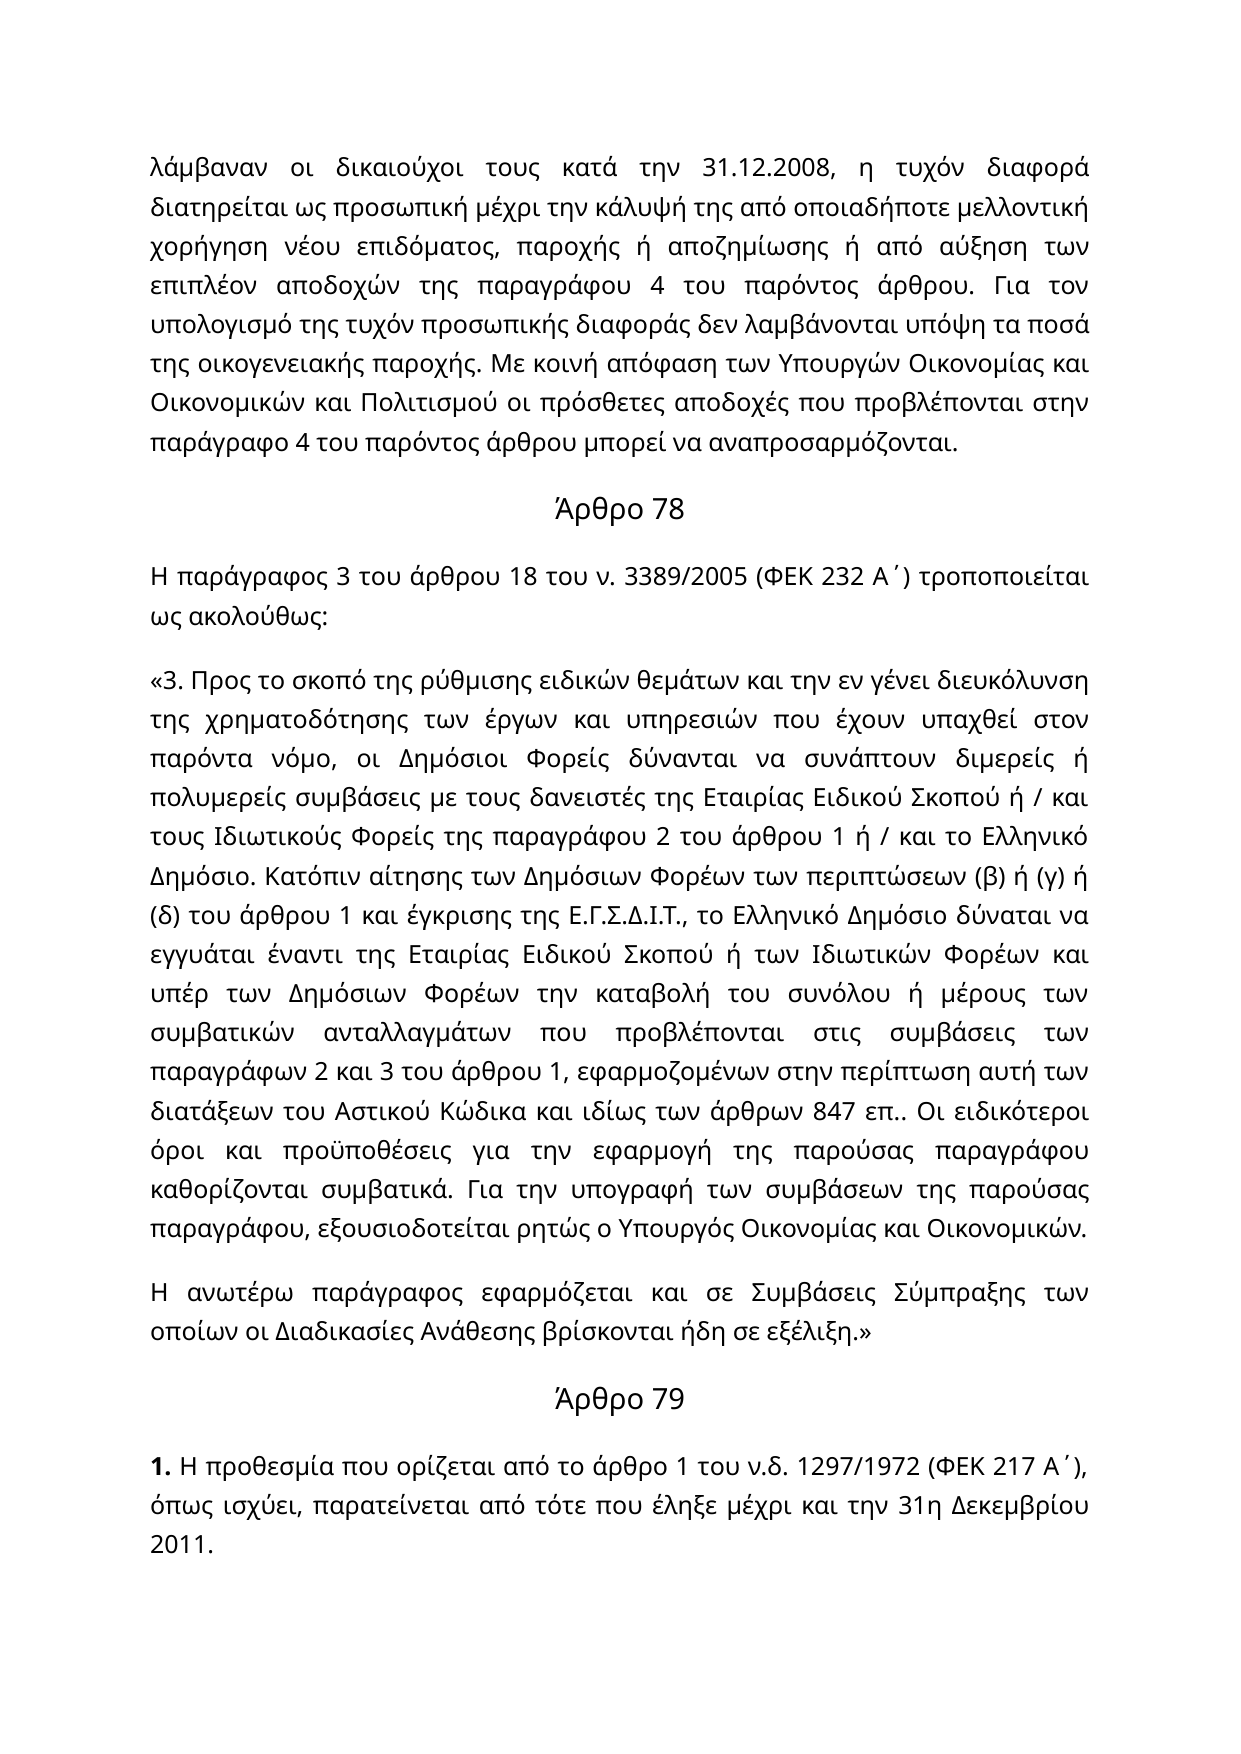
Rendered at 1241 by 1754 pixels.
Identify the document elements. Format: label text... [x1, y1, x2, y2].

text «3. Προς το σκοπό της ρύθμισης ειδικών θεμάτων και την εν γένει διευκόλυνση της χρηματοδότησης των έργων και υπηρεσιών που έχουν υπαχθεί στον παρόντα νόμο, οι Δημόσιοι Φορείς δύνανται να συνάπτουν διμερείς ή πολυμερείς συμβάσεις με τους δανειστές της Εταιρίας Ειδικού Σκοπού ή / και τους Ιδιωτικούς Φορείς της παραγράφου 2 του άρθρου 1 ή / και το Ελληνικό Δημόσιο. Κατόπιν αίτησης των Δημόσιων Φορέων των περιπτώσεων (β) ή (γ) ή (δ) του άρθρου 1 και έγκρισης της Ε.Γ.Σ.Δ.Ι.Τ., το Ελληνικό Δημόσιο δύναται να εγγυάται έναντι της Εταιρίας Ειδικού Σκοπού ή των Ιδιωτικών Φορέων και υπέρ των Δημόσιων Φορέων την καταβολή του συνόλου ή μέρους των συμβατικών ανταλλαγμάτων που προβλέπονται στις συμβάσεις των παραγράφων 2 και 3 του άρθρου 1, εφαρμοζομένων στην περίπτωση αυτή των διατάξεων του Αστικού Κώδικα και ιδίως των άρθρων 847 επ.. Οι ειδικότεροι όροι και προϋποθέσεις για την εφαρμογή της παρούσας παραγράφου καθορίζονται συμβατικά. Για την υπογραφή των συμβάσεων της παρούσας παραγράφου, εξουσιοδοτείται ρητώς ο Υπουργός Οικονομίας και Οικονομικών. [150, 662, 1090, 1245]
subtitle Άρθρο 78 [150, 488, 1090, 528]
text λάμβαναν οι δικαιούχοι τους κατά την 31.12.2008, η τυχόν διαφορά διατηρείται ως προσωπική μέχρι την κάλυψή της από οποιαδήποτε μελλοντική χορήγηση νέου επιδόματος, παροχής ή αποζημίωσης ή από αύξηση των επιπλέον αποδοχών της παραγράφου 4 του παρόντος άρθρου. Για τον υπολογισμό της τυχόν προσωπικής διαφοράς δεν λαμβάνονται υπόψη τα ποσά της οικογενειακής παροχής. Με κοινή απόφαση των Υπουργών Οικονομίας και Οικονομικών και Πολιτισμού οι πρόσθετες αποδοχές που προβλέπονται στην παράγραφο 4 του παρόντος άρθρου μπορεί να αναπροσαρμόζονται. [150, 150, 1090, 458]
text Η παράγραφος 3 του άρθρου 18 του ν. 3389/2005 (ΦΕΚ 232 Α΄) τροποποιείται ως ακολούθως: [150, 559, 1090, 632]
text 1. Η προθεσμία που ορίζεται από το άρθρο 1 του ν.δ. 1297/1972 (ΦΕΚ 217 Α΄), όπως ισχύει, παρατείνεται από τότε που έληξε μέχρι και την 31η Δεκεμβρίου 2011. [150, 1449, 1090, 1561]
text Η ανωτέρω παράγραφος εφαρμόζεται και σε Συμβάσεις Σύμπραξης των οποίων οι Διαδικασίες Ανάθεσης βρίσκονται ήδη σε εξέλιξη.» [150, 1275, 1090, 1348]
subtitle Άρθρο 79 [150, 1378, 1090, 1418]
